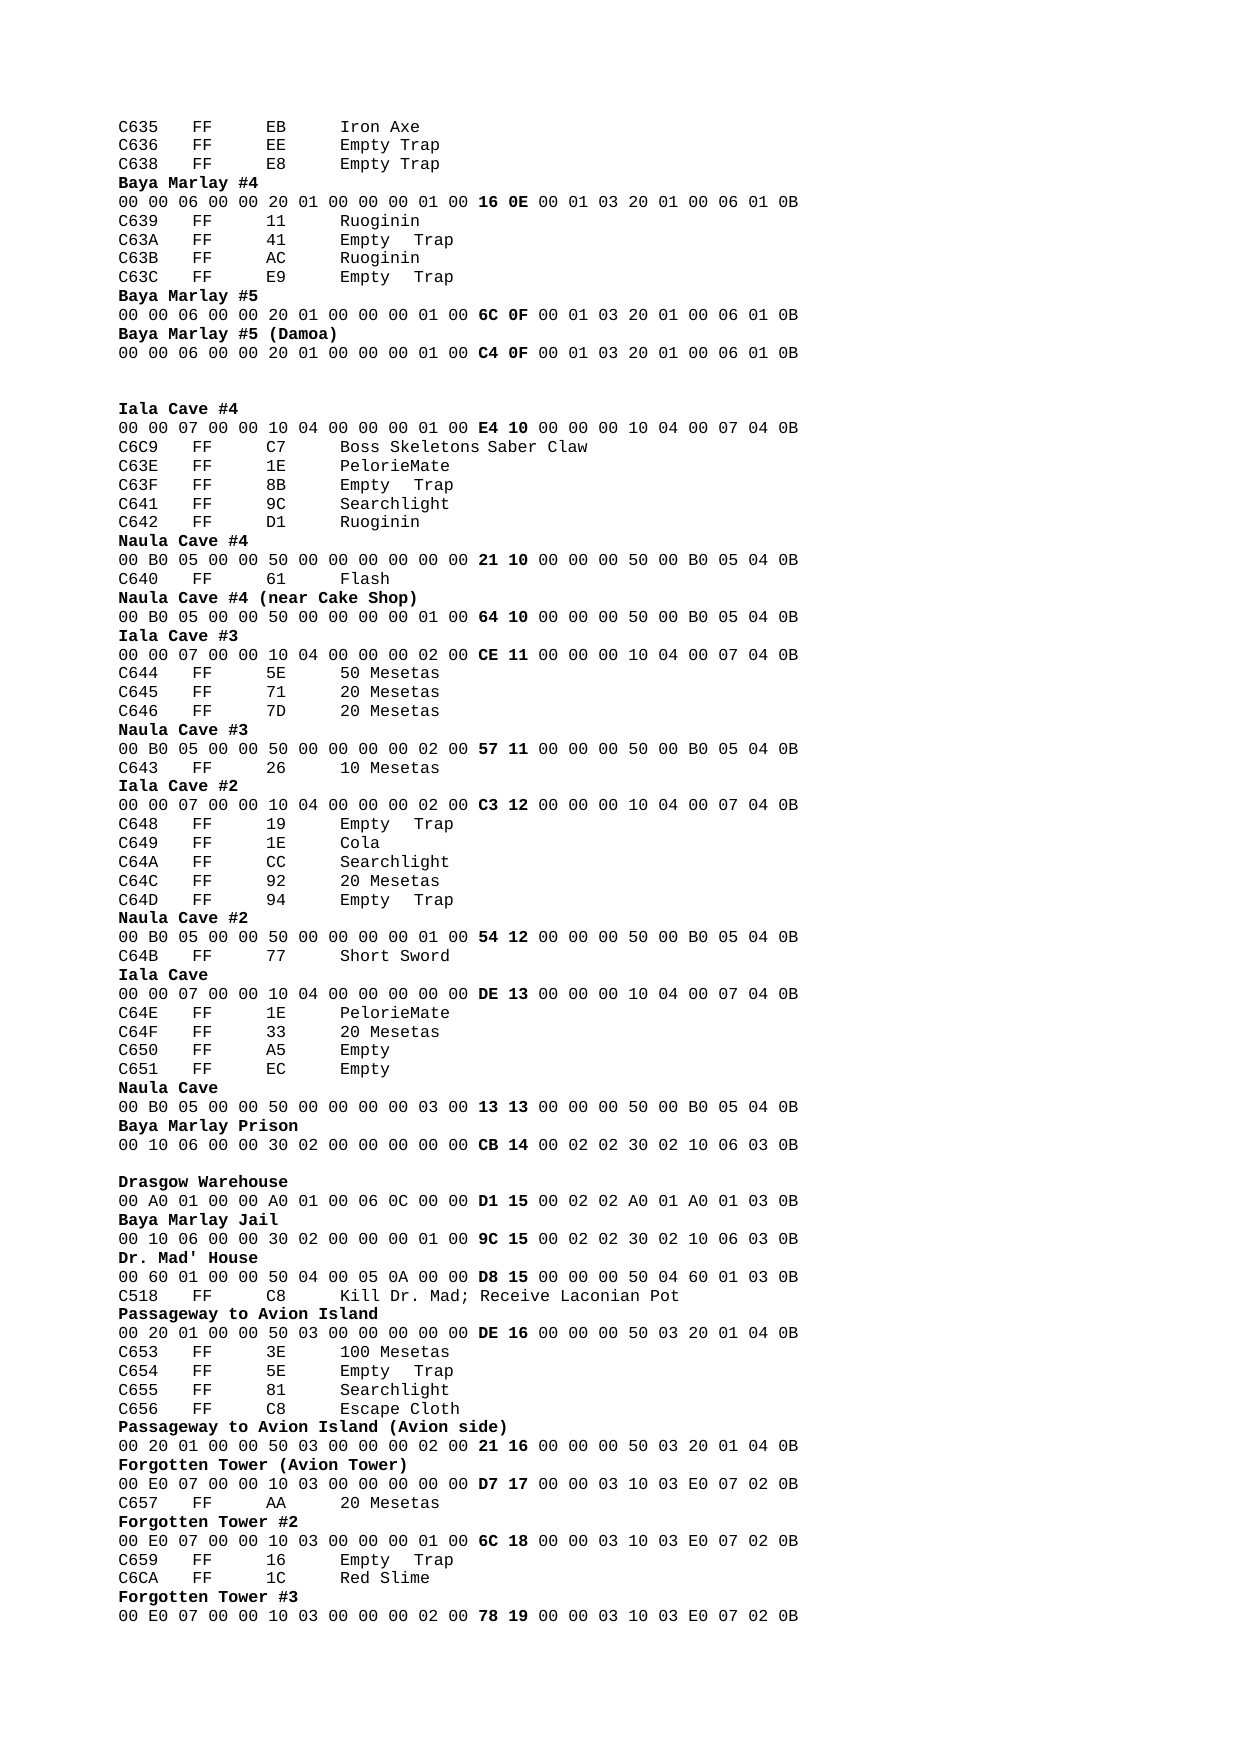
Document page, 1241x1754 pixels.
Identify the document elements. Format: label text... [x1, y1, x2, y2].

text 00 20 01 00 00 50 03 00 00 00 02 00 21 16 00 00 00 50 03 20 01 04 0B [118, 1438, 1122, 1457]
text C642 FF D1 Ruoginin [118, 514, 1122, 533]
text Naula Cave #4 (near Cake Shop) [118, 589, 1122, 608]
text C655 FF 81 Searchlight [118, 1381, 1122, 1400]
text C641 FF 9C Searchlight [118, 495, 1122, 514]
text 00 E0 07 00 00 10 03 00 00 00 02 00 78 19 00 00 03 10 03 E0 07 02 0B [118, 1608, 1122, 1626]
text 00 B0 05 00 00 50 00 00 00 00 01 00 54 12 00 00 00 50 00 B0 05 04 0B [118, 929, 1122, 948]
text 00 10 06 00 00 30 02 00 00 00 00 00 CB 14 00 02 02 30 02 10 06 03 0B [118, 1136, 1122, 1155]
text C639 FF 11 Ruoginin [118, 212, 1122, 231]
text C643 FF 26 10 Mesetas [118, 759, 1122, 778]
text C6C9 FF C7 Boss Skeletons Saber Claw [118, 439, 1122, 457]
text 00 20 01 00 00 50 03 00 00 00 00 00 DE 16 00 00 00 50 03 20 01 04 0B [118, 1325, 1122, 1344]
text 00 A0 01 00 00 A0 01 00 06 0C 00 00 D1 15 00 02 02 A0 01 A0 01 03 0B [118, 1193, 1122, 1212]
text Baya Marlay #5 [118, 288, 1122, 307]
text Naula Cave #4 [118, 533, 1122, 552]
text 00 B0 05 00 00 50 00 00 00 00 00 00 21 10 00 00 00 50 00 B0 05 04 0B [118, 552, 1122, 571]
text C640 FF 61 Flash [118, 571, 1122, 589]
text C636 FF EE Empty Trap [118, 137, 1122, 156]
text 00 E0 07 00 00 10 03 00 00 00 00 00 D7 17 00 00 03 10 03 E0 07 02 0B [118, 1476, 1122, 1494]
text C650 FF A5 Empty [118, 1042, 1122, 1061]
text C63B FF AC Ruoginin [118, 250, 1122, 269]
text C518 FF C8 Kill Dr. Mad; Receive Laconian Pot [118, 1287, 1122, 1306]
text C649 FF 1E Cola [118, 834, 1122, 853]
text C63F FF 8B Empty Trap [118, 476, 1122, 495]
text Iala Cave #2 [118, 778, 1122, 797]
text C64B FF 77 Short Sword [118, 948, 1122, 967]
text 00 B0 05 00 00 50 00 00 00 00 01 00 64 10 00 00 00 50 00 B0 05 04 0B [118, 608, 1122, 627]
text C63A FF 41 Empty Trap [118, 231, 1122, 250]
text C651 FF EC Empty [118, 1061, 1122, 1080]
text 00 00 06 00 00 20 01 00 00 00 01 00 6C 0F 00 01 03 20 01 00 06 01 0B [118, 307, 1122, 326]
text 00 E0 07 00 00 10 03 00 00 00 01 00 6C 18 00 00 03 10 03 E0 07 02 0B [118, 1532, 1122, 1551]
text C659 FF 16 Empty Trap [118, 1551, 1122, 1570]
text C64C FF 92 20 Mesetas [118, 872, 1122, 891]
text Iala Cave [118, 967, 1122, 985]
text Naula Cave #2 [118, 910, 1122, 929]
text Naula Cave [118, 1080, 1122, 1098]
text C64A FF CC Searchlight [118, 853, 1122, 872]
text C63E FF 1E PelorieMate [118, 457, 1122, 476]
text C64F FF 33 20 Mesetas [118, 1023, 1122, 1042]
text C657 FF AA 20 Mesetas [118, 1494, 1122, 1513]
text Passageway to Avion Island [118, 1306, 1122, 1325]
text C645 FF 71 20 Mesetas [118, 684, 1122, 703]
text 00 00 07 00 00 10 04 00 00 00 02 00 C3 12 00 00 00 10 04 00 07 04 0B [118, 797, 1122, 816]
text C64E FF 1E PelorieMate [118, 1004, 1122, 1023]
text Forgotten Tower #2 [118, 1513, 1122, 1532]
text Iala Cave #4 [118, 401, 1122, 420]
text Baya Marlay Prison [118, 1117, 1122, 1136]
text C6CA FF 1C Red Slime [118, 1570, 1122, 1589]
text 00 00 07 00 00 10 04 00 00 00 02 00 CE 11 00 00 00 10 04 00 07 04 0B [118, 646, 1122, 665]
text 00 10 06 00 00 30 02 00 00 00 01 00 9C 15 00 02 02 30 02 10 06 03 0B [118, 1231, 1122, 1249]
text Passageway to Avion Island (Avion side) [118, 1419, 1122, 1438]
text 00 60 01 00 00 50 04 00 05 0A 00 00 D8 15 00 00 00 50 04 60 01 03 0B [118, 1268, 1122, 1287]
text Forgotten Tower #3 [118, 1589, 1122, 1608]
text Forgotten Tower (Avion Tower) [118, 1457, 1122, 1476]
text C638 FF E8 Empty Trap [118, 156, 1122, 175]
text C635 FF EB Iron Axe [118, 118, 1122, 137]
text 00 B0 05 00 00 50 00 00 00 00 02 00 57 11 00 00 00 50 00 B0 05 04 0B [118, 740, 1122, 759]
text 00 00 07 00 00 10 04 00 00 00 00 00 DE 13 00 00 00 10 04 00 07 04 0B [118, 985, 1122, 1004]
text C654 FF 5E Empty Trap [118, 1362, 1122, 1381]
text 00 B0 05 00 00 50 00 00 00 00 03 00 13 13 00 00 00 50 00 B0 05 04 0B [118, 1098, 1122, 1117]
text 00 00 06 00 00 20 01 00 00 00 01 00 C4 0F 00 01 03 20 01 00 06 01 0B [118, 344, 1122, 363]
text 00 00 07 00 00 10 04 00 00 00 01 00 E4 10 00 00 00 10 04 00 07 04 0B [118, 420, 1122, 439]
text Naula Cave #3 [118, 721, 1122, 740]
text C648 FF 19 Empty Trap [118, 816, 1122, 834]
text C644 FF 5E 50 Mesetas [118, 665, 1122, 684]
text C63C FF E9 Empty Trap [118, 269, 1122, 288]
text C64D FF 94 Empty Trap [118, 891, 1122, 910]
text C656 FF C8 Escape Cloth [118, 1400, 1122, 1419]
text Iala Cave #3 [118, 627, 1122, 646]
text Baya Marlay #4 [118, 175, 1122, 193]
text C646 FF 7D 20 Mesetas [118, 703, 1122, 721]
text Baya Marlay Jail [118, 1212, 1122, 1231]
text C653 FF 3E 100 Mesetas [118, 1344, 1122, 1362]
text Baya Marlay #5 (Damoa) [118, 326, 1122, 344]
text Dr. Mad' House [118, 1249, 1122, 1268]
text Drasgow Warehouse [118, 1174, 1122, 1193]
text 00 00 06 00 00 20 01 00 00 00 01 00 16 0E 00 01 03 20 01 00 06 01 0B [118, 193, 1122, 212]
